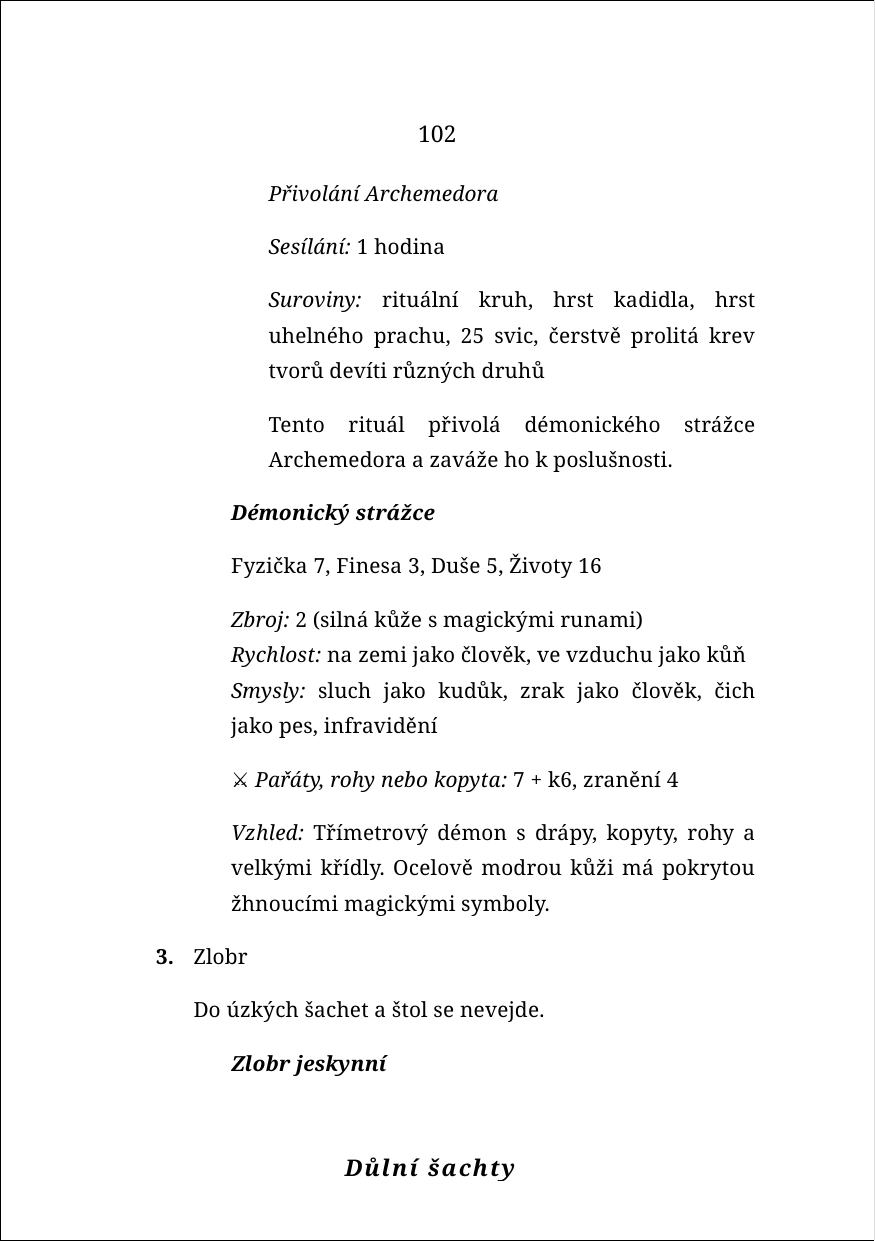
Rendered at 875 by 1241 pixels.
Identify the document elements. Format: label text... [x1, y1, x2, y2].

list Zlobr jeskynní [193, 1049, 756, 1077]
list Fyzička 7, Finesa 3, Duše 5, Životy 16 [193, 552, 756, 580]
list Zlobr [156, 942, 756, 971]
list Rychlost: na zemi jako člověk, ve vzduchu jako kůň [193, 640, 756, 669]
list Suroviny: rituální kruh, hrst kadidla, hrst uhelného prachu, 25 svic, čerstvě prolitá krev tvorů devíti různých druhů [231, 285, 756, 385]
list ⚔ Pařáty, rohy nebo kopyta: 7 + k6, zranění 4 [193, 765, 756, 793]
list Vzhled: Třímetrový démon s drápy, kopyty, rohy a velkými křídly. Ocelově modrou kůži má pokrytou žhnoucími magickými symboly. [193, 818, 756, 917]
list Tento rituál přivolá démonického strážce Archemedora a zaváže ho k poslušnosti. [231, 410, 756, 474]
list Démonický strážce [193, 498, 756, 527]
list Zbroj: 2 (silná kůže s magickými runami) [193, 605, 756, 633]
list Smysly: sluch jako kudůk, zrak jako člověk, čich jako pes, infravidění [193, 676, 756, 740]
list Přivolání Archemedora [231, 179, 756, 207]
list Sesílání: 1 hodina [231, 232, 756, 261]
list Do úzkých šachet a štol se nevejde. [156, 995, 756, 1024]
